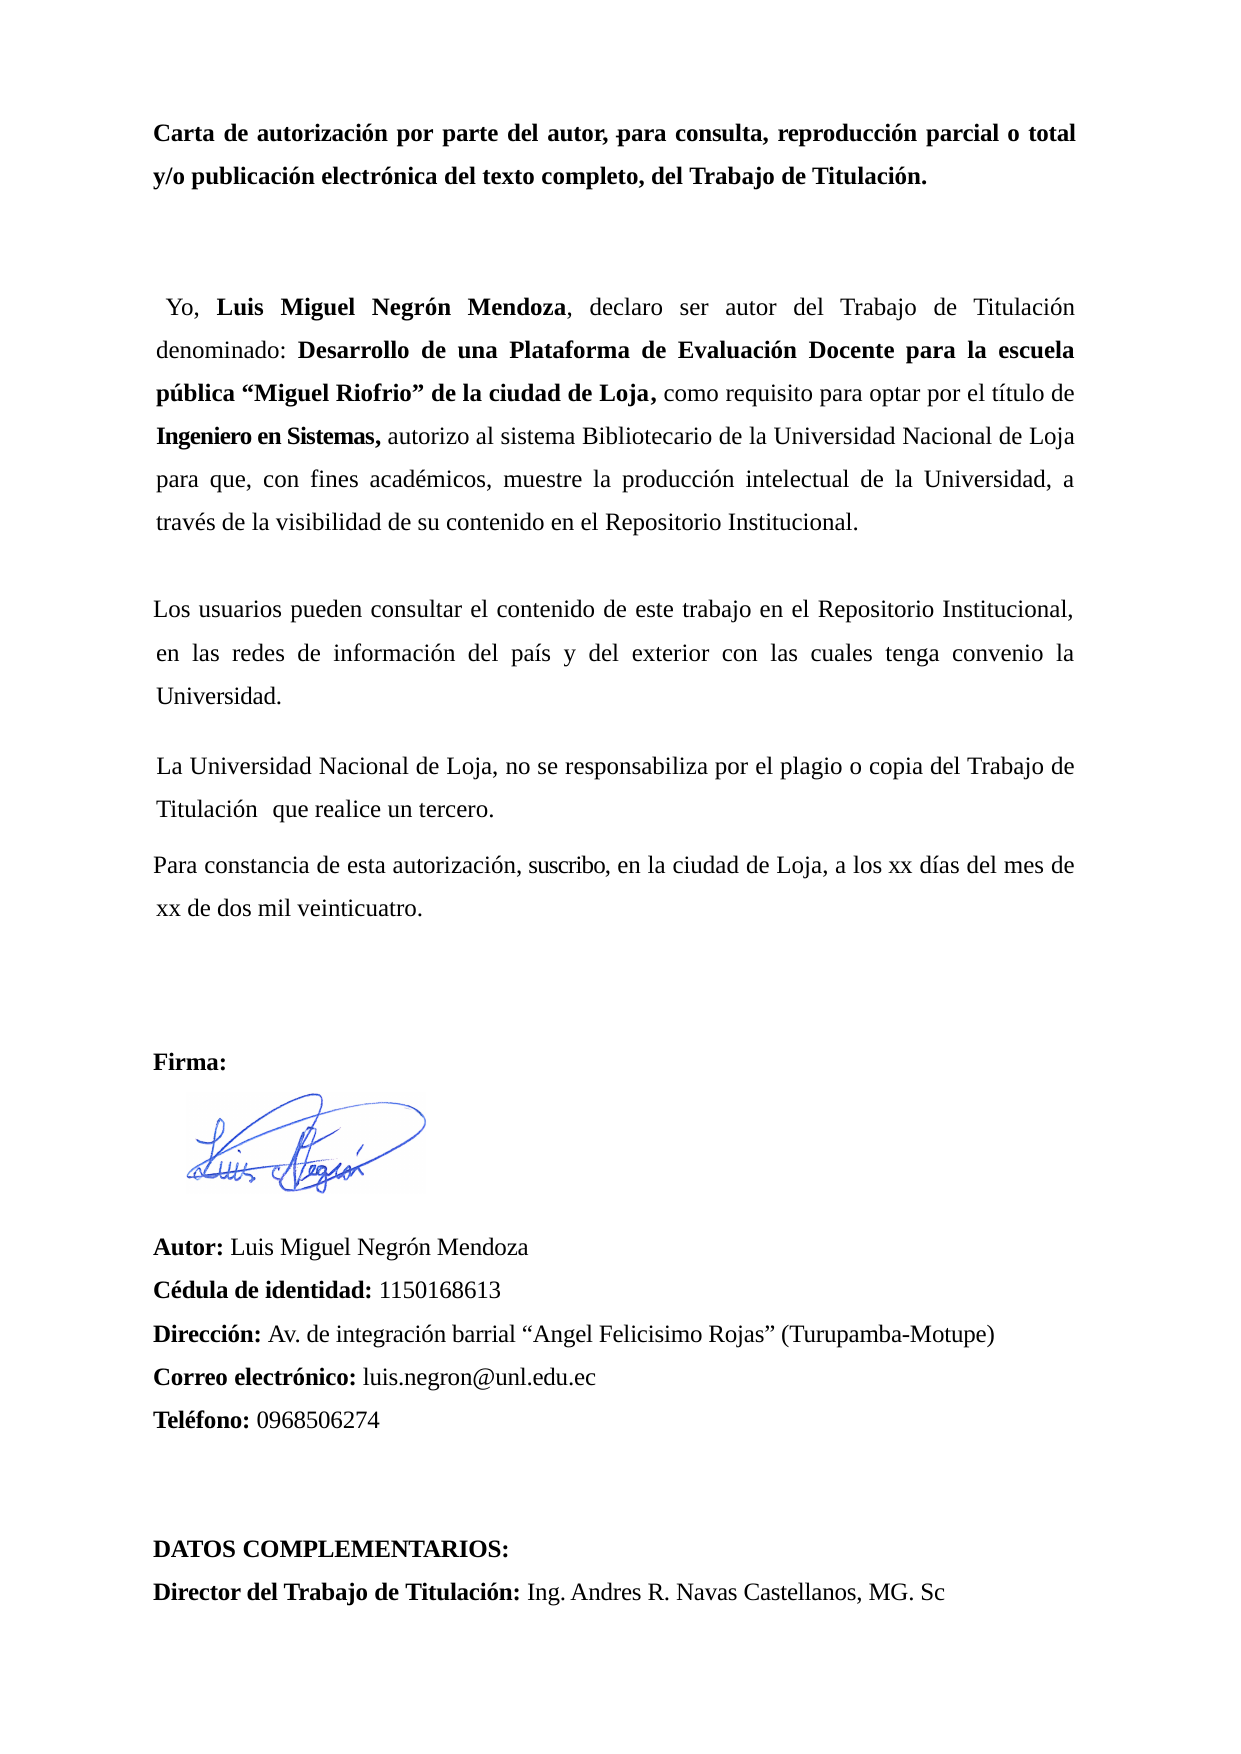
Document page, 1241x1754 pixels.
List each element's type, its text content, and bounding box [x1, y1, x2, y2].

picture [185, 1092, 427, 1194]
text Yo, Luis Miguel Negrón Mendoza, declaro ser autor del Trabajo de Titulación denominado: Desarrollo de una Plataforma de Evaluación Docente para la escuela pública “Miguel Riofrio” de la ciudad de Loja, como requisito para optar por el título de Ingeniero en Sistemas, autorizo al sistema Bibliotecario de la Universidad Nacional de Loja para que, con fines académicos, muestre la producción intelectual de la Universidad, a través de la visibilidad de su contenido en el Repositorio Institucional. [156, 292, 1076, 536]
text Dirección: Av. de integración barrial “Angel Felicisimo Rojas” (Turupamba-Motupe) [153, 1319, 1122, 1347]
subtitle Director del Trabajo de Titulación: Ing. Andres R. Navas Castellanos, MG. Sc [153, 1577, 1105, 1606]
text Autor: Luis Miguel Negrón Mendoza [153, 1232, 1122, 1261]
text Los usuarios pueden consultar el contenido de este trabajo en el Repositorio Institucional, en las redes de información del país y del exterior con las cuales tenga convenio la Universidad. [153, 594, 1075, 709]
text Correo electrónico: luis.negron@unl.edu.ec [153, 1362, 1122, 1391]
text Teléfono: 0968506274 [153, 1405, 1122, 1434]
subtitle DATOS COMPLEMENTARIOS: [153, 1534, 1105, 1563]
text La Universidad Nacional de Loja, no se responsabiliza por el plagio o copia del Trabajo de Titulación que realice un tercero. [156, 751, 1075, 823]
text Para constancia de esta autorización, suscribo, en la ciudad de Loja, a los xx días del mes de xx de dos mil veinticuatro. [153, 850, 1075, 922]
text Cédula de identidad: 1150168613 [153, 1276, 1122, 1304]
text Carta de autorización por parte del autor, para consulta, reproducción parcial o total y/o publicación electrónica del texto completo, del Trabajo de Titulación. [153, 118, 1076, 190]
subtitle Firma: [153, 1047, 1122, 1076]
